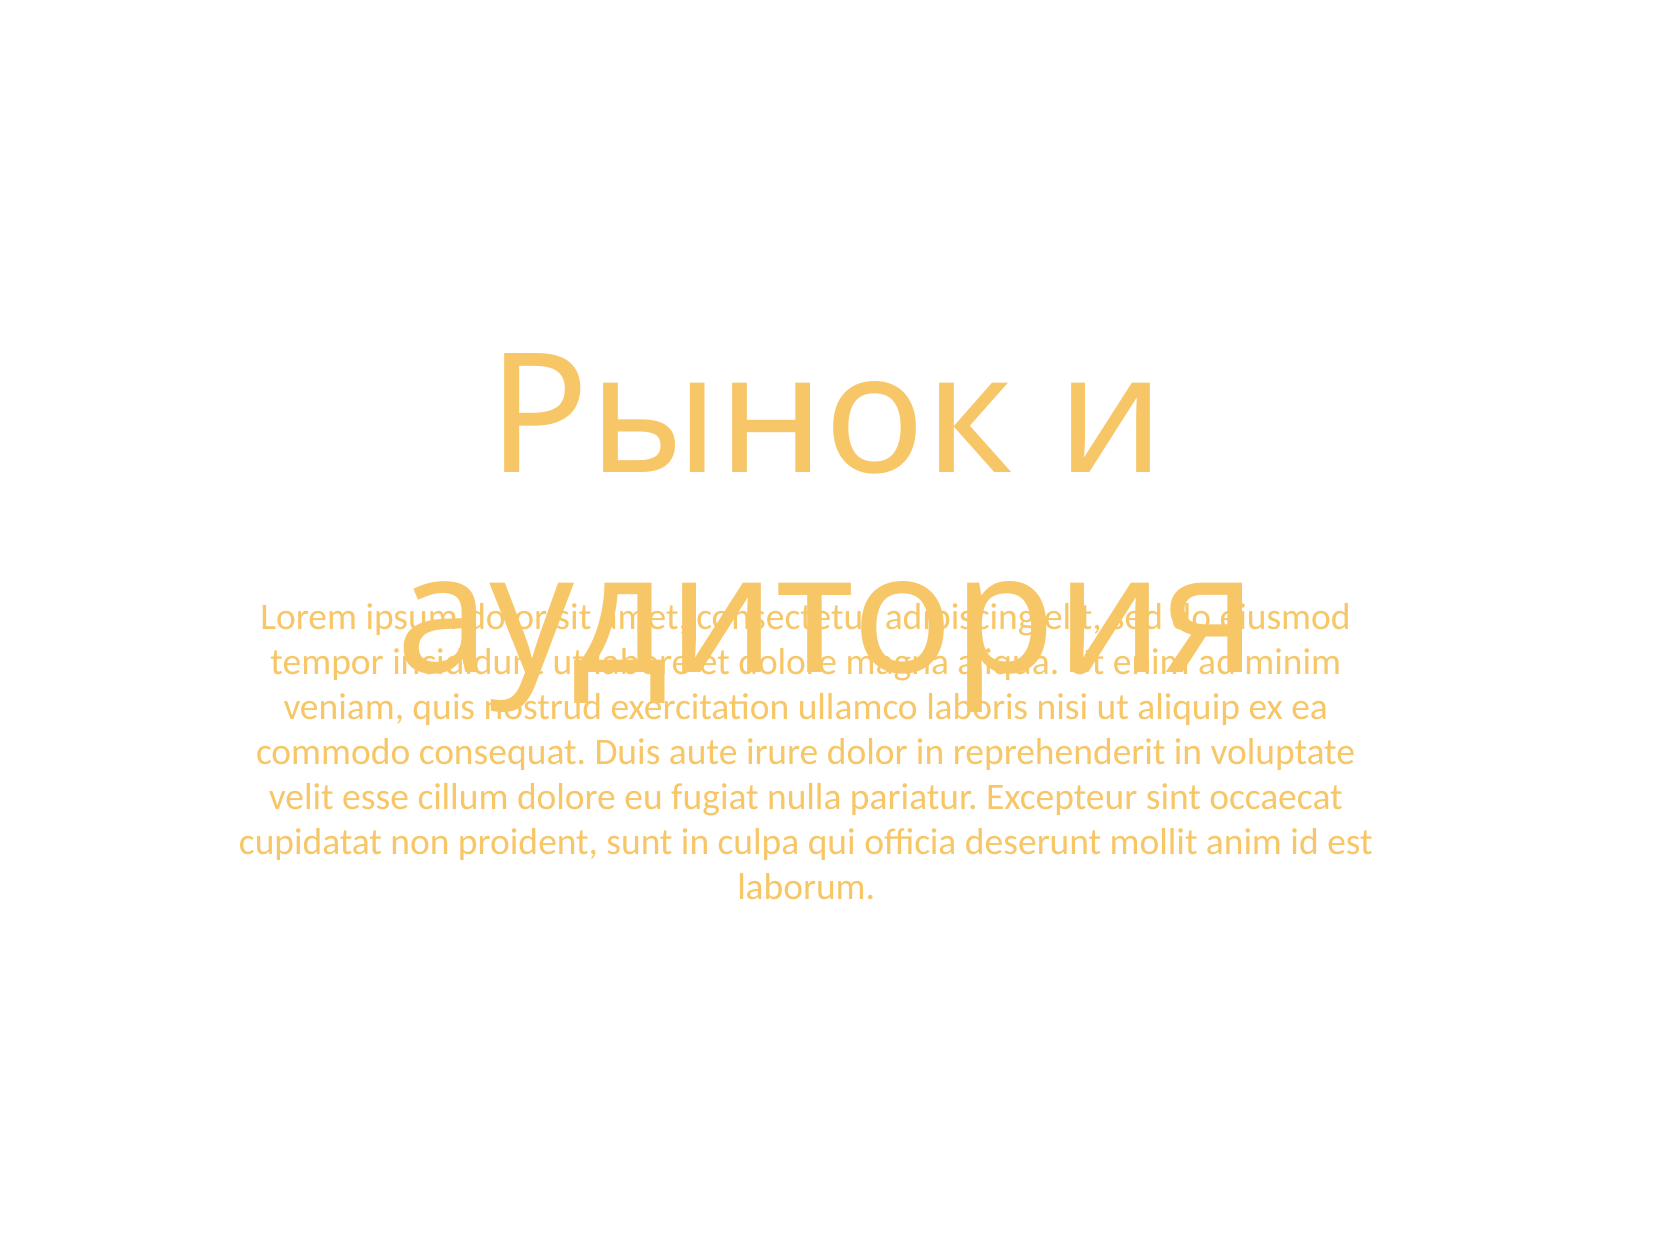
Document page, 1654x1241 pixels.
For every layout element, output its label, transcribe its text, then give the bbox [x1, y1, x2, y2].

text_box Рынок и аудитория [248, 305, 1406, 526]
text_box Lorem ipsum dolor sit amet, consectetur adipiscing elit, sed do eiusmod tempor incididunt ut labore et dolore magna aliqua. Ut enim ad minim veniam, quis nostrud exercitation ullamco laboris nisi ut aliquip ex ea commodo consequat. Duis aute irure dolor in reprehenderit in voluptate velit esse cillum dolore eu fugiat nulla pariatur. Excepteur sint occaecat cupidatat non proident, sunt in culpa qui officia deserunt mollit anim id est laborum. [207, 584, 1406, 918]
